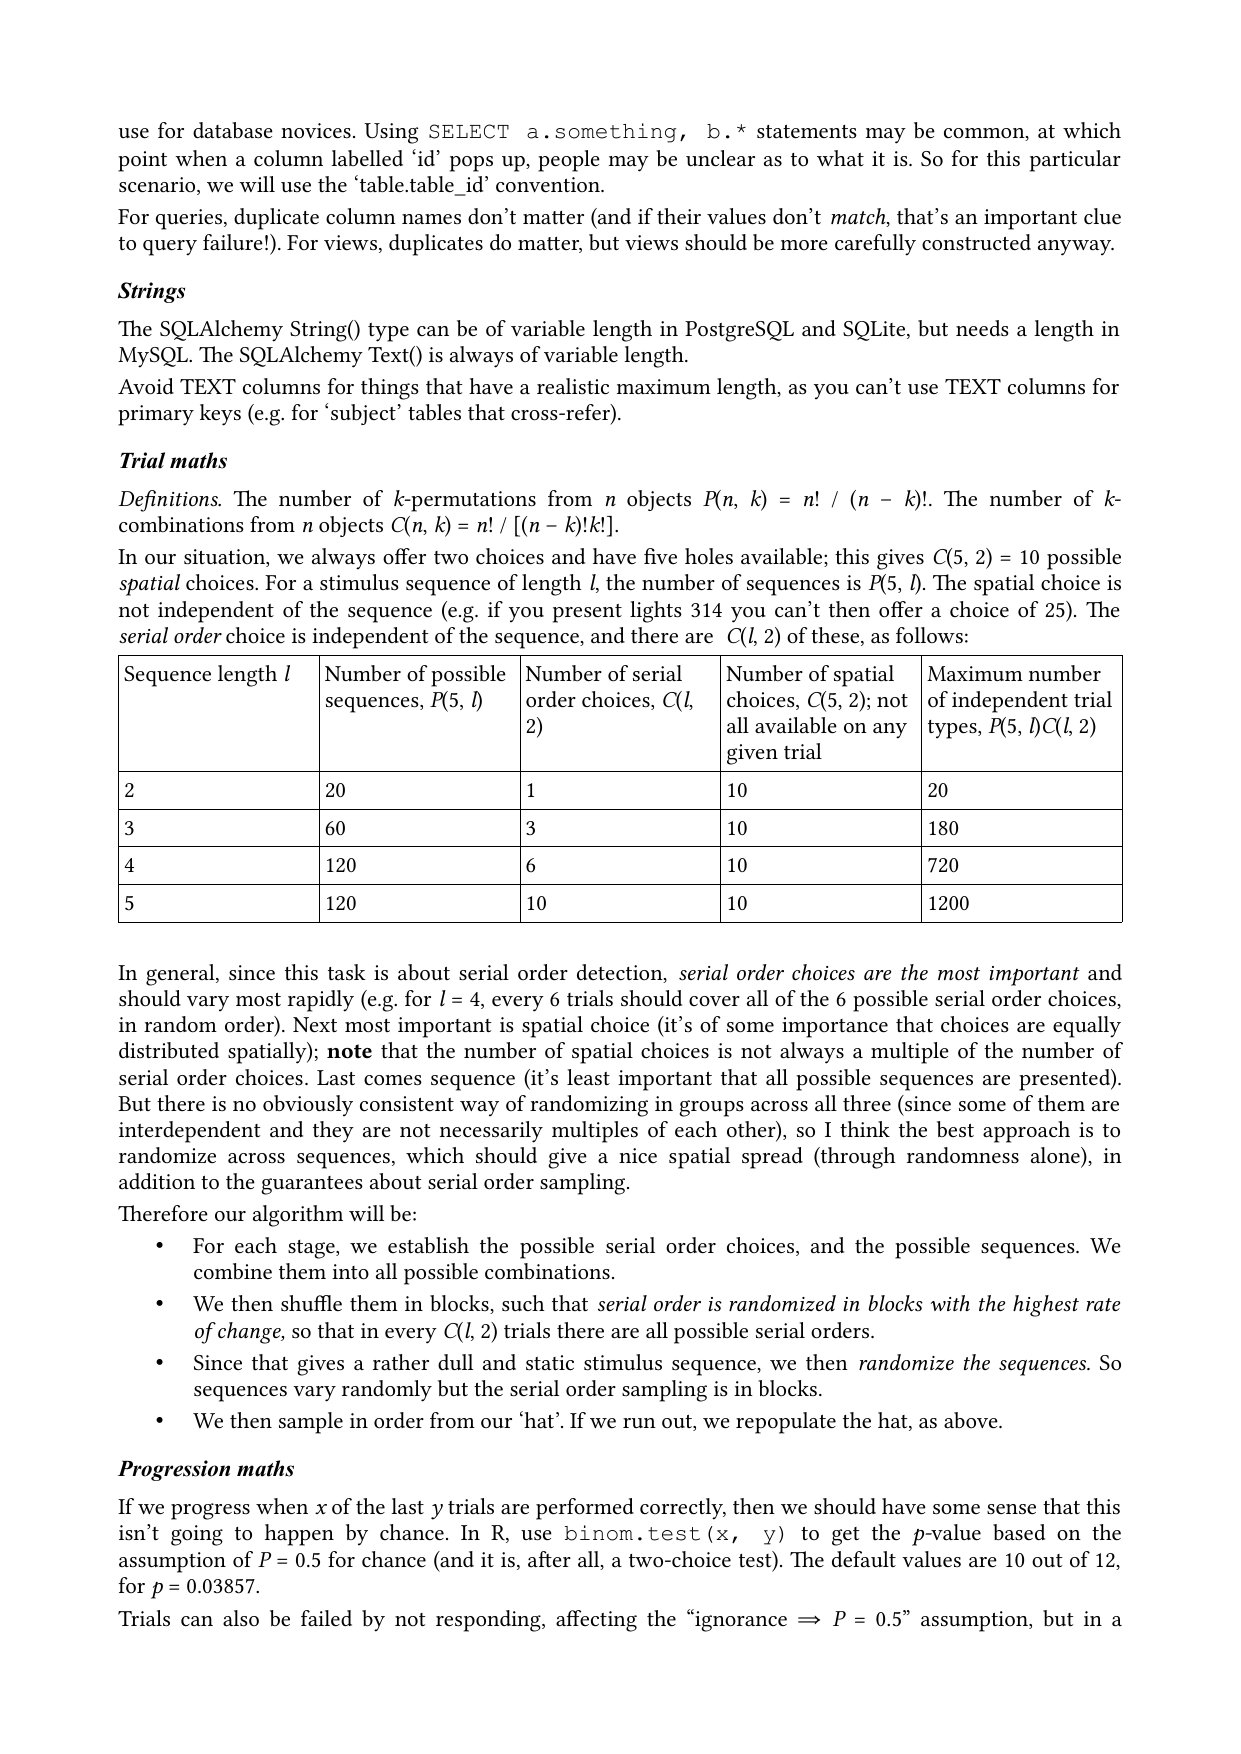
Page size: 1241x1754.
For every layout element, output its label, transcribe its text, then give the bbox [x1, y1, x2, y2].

table_header Number of possible sequences, P(5, l) [320, 656, 520, 771]
table_header Maximum number of independent trial types, P(5, l)C(l, 2) [922, 656, 1122, 771]
table_cell 10 [721, 772, 921, 808]
text In our situation, we always offer two choices and have five holes available; this gives C(5, 2) = 10 possible spatial choices. For a stimulus sequence of length l, the number of sequences is P(5, l). The spatial choice is not independent of the sequence (e.g. if you present lights 314 you can’t then offer a choice of 25). The serial order choice is independent of the sequence, and there are C(l, 2) of these, as follows: [118, 544, 1122, 649]
text use for database novices. Using SELECT a.something, b.* statements may be common, at which point when a column labelled ‘id’ pops up, people may be unclear as to what it is. So for this particular scenario, we will use the ‘table.table_id’ convention. [118, 118, 1122, 198]
text Therefore our algorithm will be: [118, 1201, 1122, 1227]
list We then shuffle them in blocks, such that serial order is randomized in blocks with the highest rate of change, so that in every C(l, 2) trials there are all possible serial orders. [156, 1291, 1122, 1344]
text The SQLAlchemy String() type can be of variable length in PostgreSQL and SQLite, but needs a length in MySQL. The SQLAlchemy Text() is always of variable length. [118, 316, 1122, 368]
subtitle Strings [118, 277, 1122, 303]
table_header Sequence length l [119, 656, 319, 771]
table_cell 60 [320, 810, 520, 846]
list Since that gives a rather dull and static stimulus sequence, we then randomize the sequences. So sequences vary randomly but the serial order sampling is in blocks. [156, 1349, 1122, 1402]
list We then sample in order from our ‘hat’. If we run out, we repopulate the hat, as above. [156, 1408, 1122, 1434]
table_cell 1200 [922, 885, 1122, 922]
table_cell 20 [320, 772, 520, 808]
table_cell 5 [119, 885, 319, 922]
table_cell 120 [320, 847, 520, 884]
table_cell 120 [320, 885, 520, 922]
text If we progress when x of the last y trials are performed correctly, then we should have some sense that this isn’t going to happen by chance. In R, use binom.test(x, y) to get the p-value based on the assumption of P = 0.5 for chance (and it is, after all, a two-choice test). The default values are 10 out of 12, for p = 0.03857. [118, 1494, 1122, 1599]
table_header Number of spatial choices, C(5, 2); not all available on any given trial [721, 656, 921, 771]
table_cell 720 [922, 847, 1122, 884]
table_cell 4 [119, 847, 319, 884]
subtitle Trial maths [118, 447, 1122, 473]
text Avoid TEXT columns for things that have a realistic maximum length, as you can’t use TEXT columns for primary keys (e.g. for ‘subject’ tables that cross-refer). [118, 374, 1122, 426]
table_cell 1 [521, 772, 720, 808]
table_cell 10 [721, 847, 921, 884]
table_cell 10 [721, 810, 921, 846]
text For queries, duplicate column names don’t matter (and if their values don’t match, that’s an important clue to query failure!). For views, duplicates do matter, but views should be more carefully constructed anyway. [118, 204, 1122, 256]
table_cell 10 [721, 885, 921, 922]
list For each stage, we establish the possible serial order choices, and the possible sequences. We combine them into all possible combinations. [156, 1233, 1122, 1285]
table_header Number of serial order choices, C(l, 2) [521, 656, 720, 771]
table_cell 2 [119, 772, 319, 808]
text In general, since this task is about serial order detection, serial order choices are the most important and should vary most rapidly (e.g. for l = 4, every 6 trials should cover all of the 6 possible serial order choices, in random order). Next most important is spatial choice (it’s of some importance that choices are equally distributed spatially); note that the number of spatial choices is not always a multiple of the number of serial order choices. Last comes sequence (it’s least important that all possible sequences are presented). But there is no obviously consistent way of randomizing in groups across all three (since some of them are interdependent and they are not necessarily multiples of each other), so I think the best approach is to randomize across sequences, which should give a nice spatial spread (through randomness alone), in addition to the guarantees about serial order sampling. [118, 960, 1122, 1195]
text Definitions. The number of k-permutations from n objects P(n, k) = n! / (n – k)!. The number of k-combinations from n objects C(n, k) = n! / [(n – k)!k!]. [118, 486, 1122, 538]
subtitle Progression maths [118, 1455, 1122, 1481]
table_cell 20 [922, 772, 1122, 808]
table_cell 3 [119, 810, 319, 846]
table_cell 6 [521, 847, 720, 884]
table_cell 180 [922, 810, 1122, 846]
table_cell 3 [521, 810, 720, 846]
text Trials can also be failed by not responding, affecting the “ignorance ⇒ P = 0.5” assumption, but in a [118, 1605, 1122, 1632]
table_cell 10 [521, 885, 720, 922]
